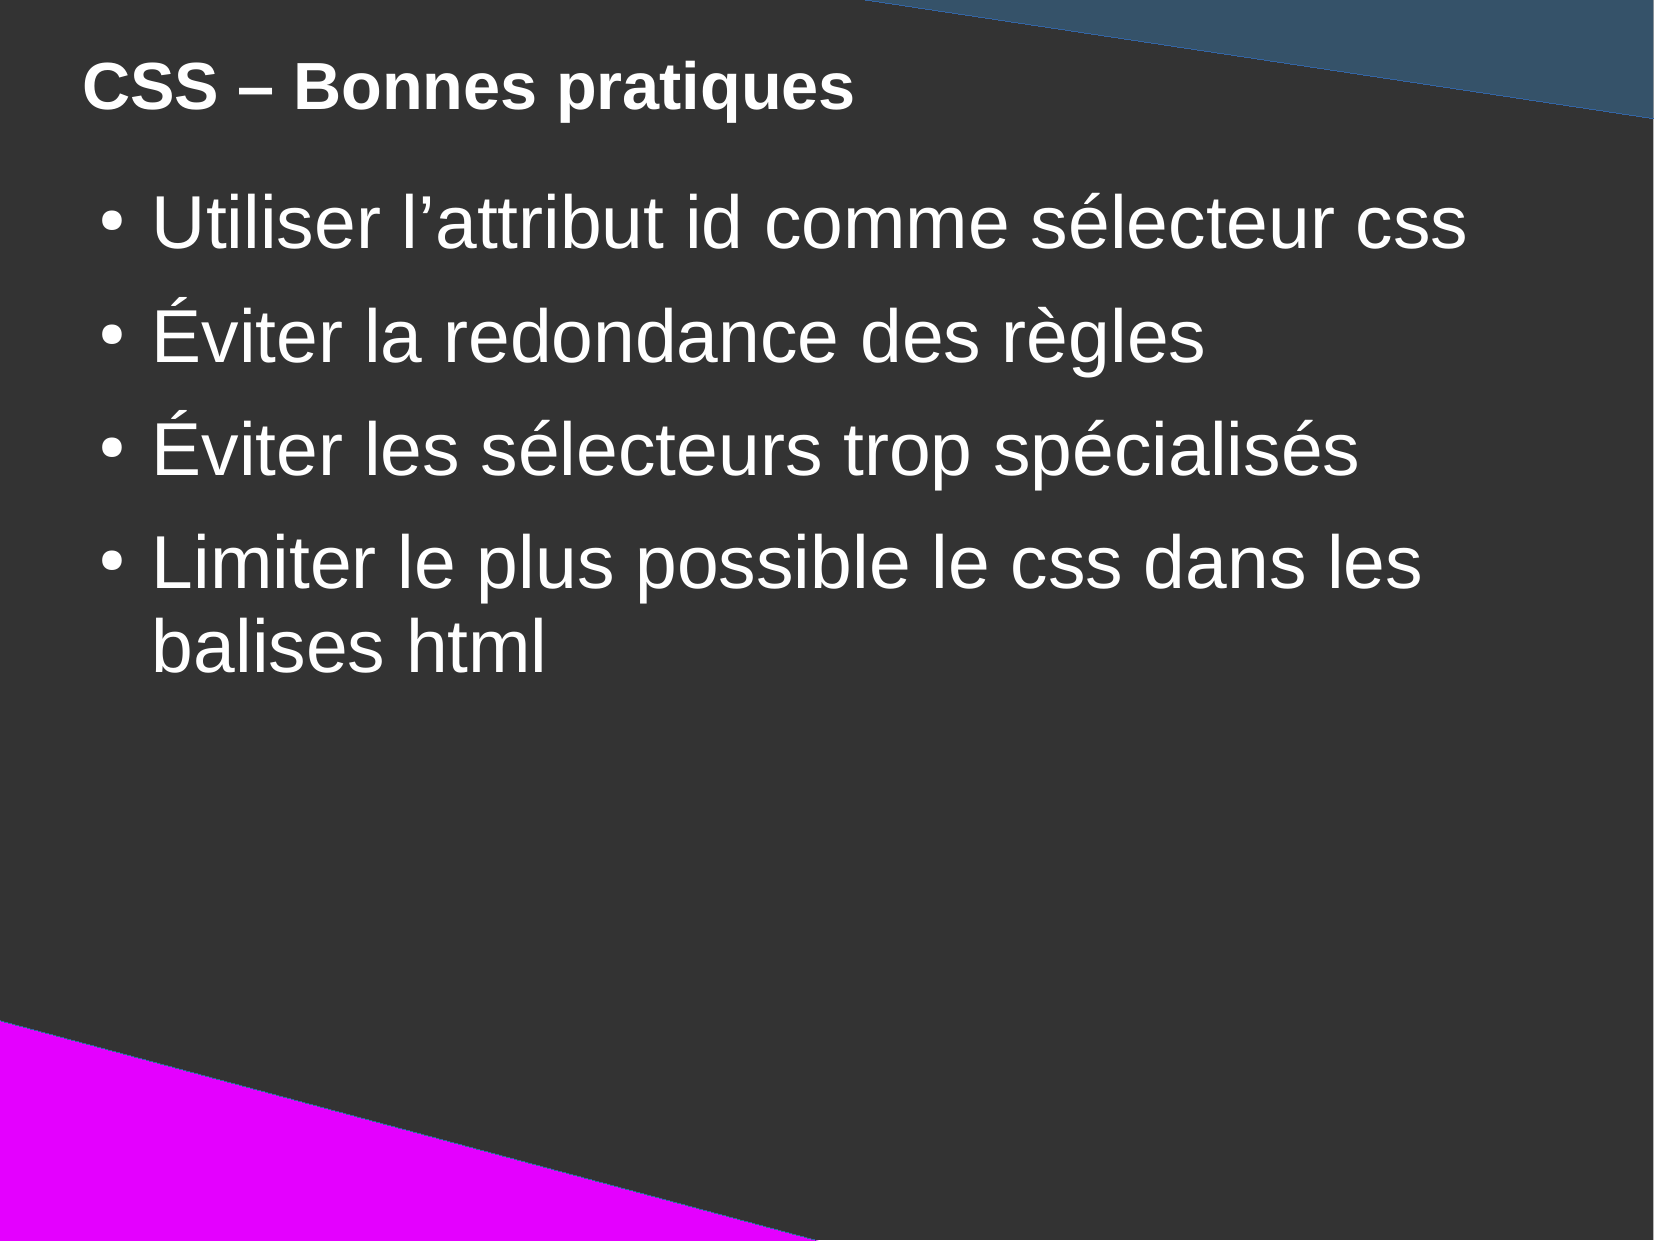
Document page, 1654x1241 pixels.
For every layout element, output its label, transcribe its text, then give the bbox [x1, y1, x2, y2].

list Utiliser l’attribut id comme sélecteur css Éviter la redondance des règles Éviter les sélecteurs trop spécialisés Limiter le plus possible le css dans les balises html [80, 180, 1605, 1052]
text_box [0, 1020, 819, 1241]
text_box [865, 0, 1654, 119]
title CSS – Bonnes pratiques [82, 49, 1571, 152]
